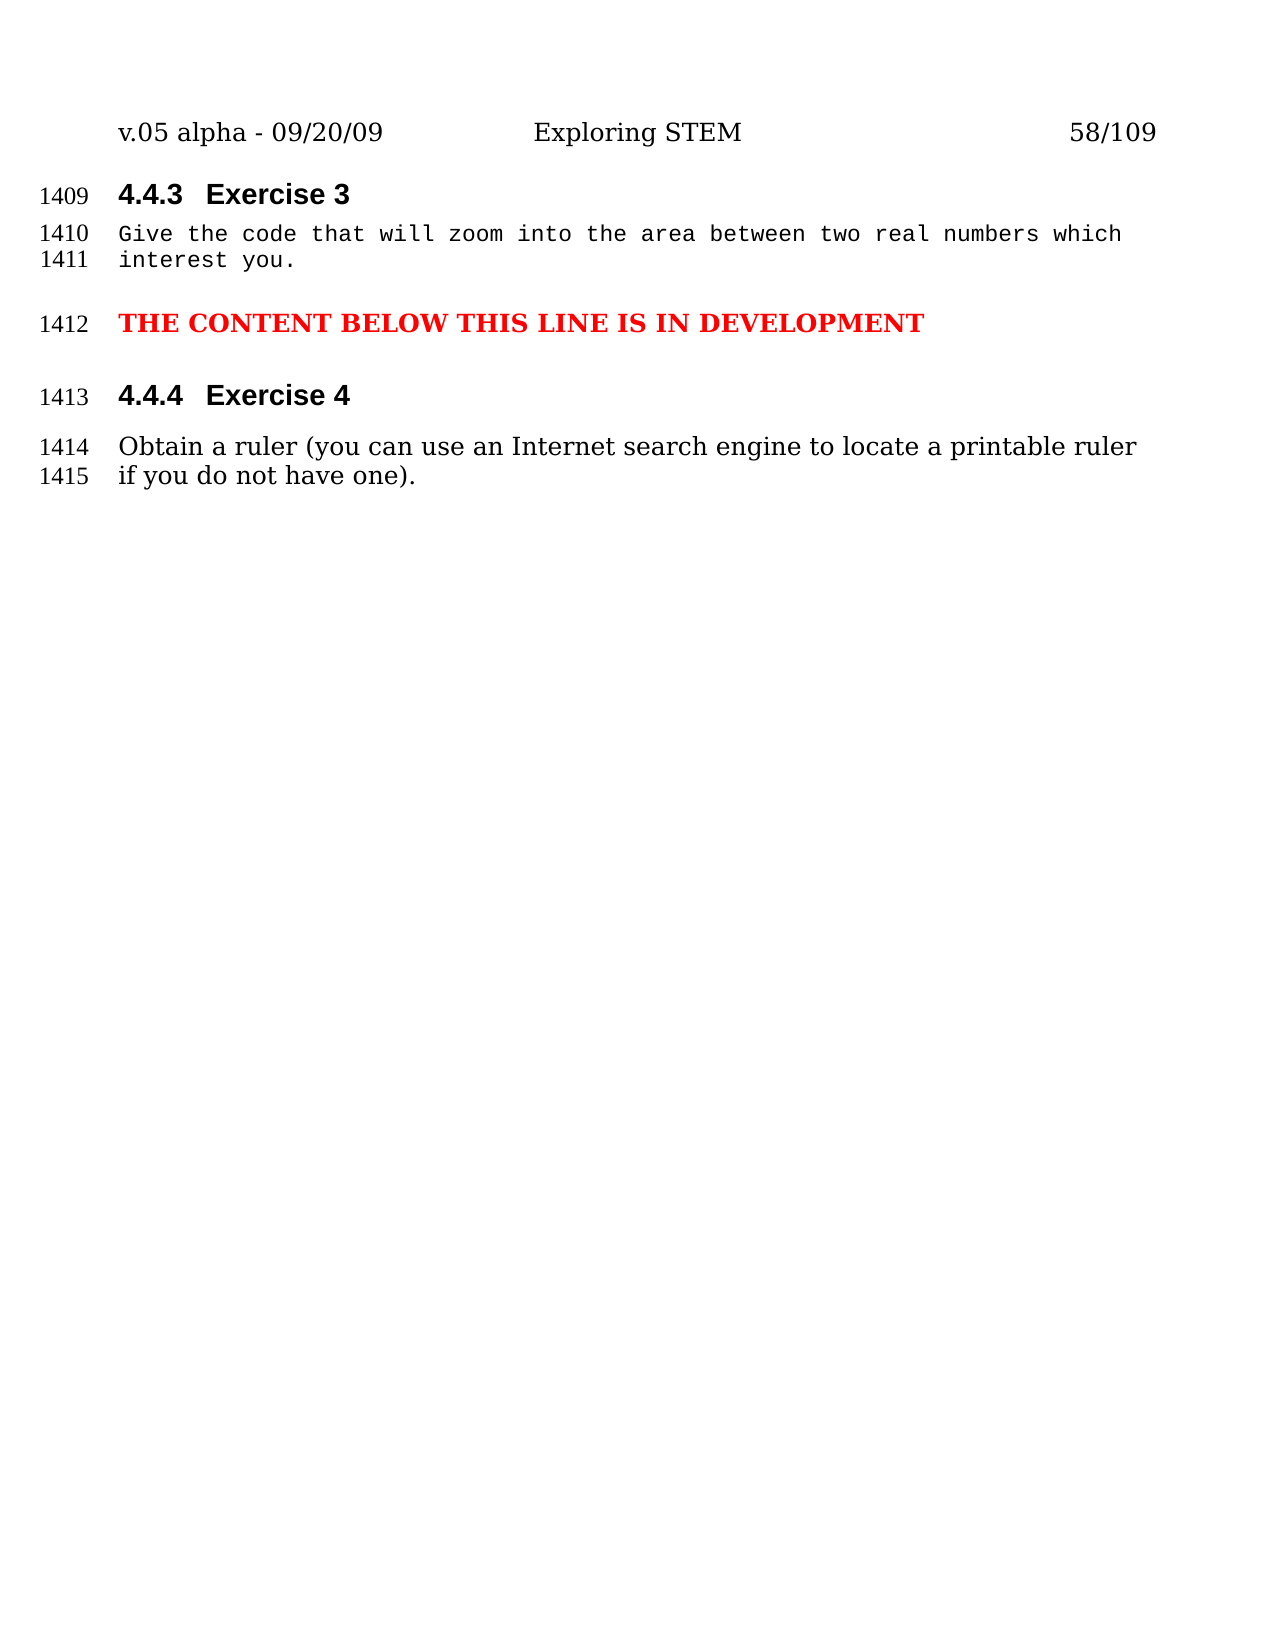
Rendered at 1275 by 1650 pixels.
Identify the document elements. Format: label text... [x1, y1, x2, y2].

subtitle Exercise 4 [118, 377, 1157, 411]
text THE CONTENT BELOW THIS LINE IS IN DEVELOPMENT [118, 309, 1157, 338]
text Obtain a ruler (you can use an Internet search engine to locate a printable ruler if you do not have one). [118, 432, 1157, 490]
text Give the code that will zoom into the area between two real numbers which interest you. [118, 222, 1157, 274]
subtitle Exercise 3 [118, 177, 1157, 210]
